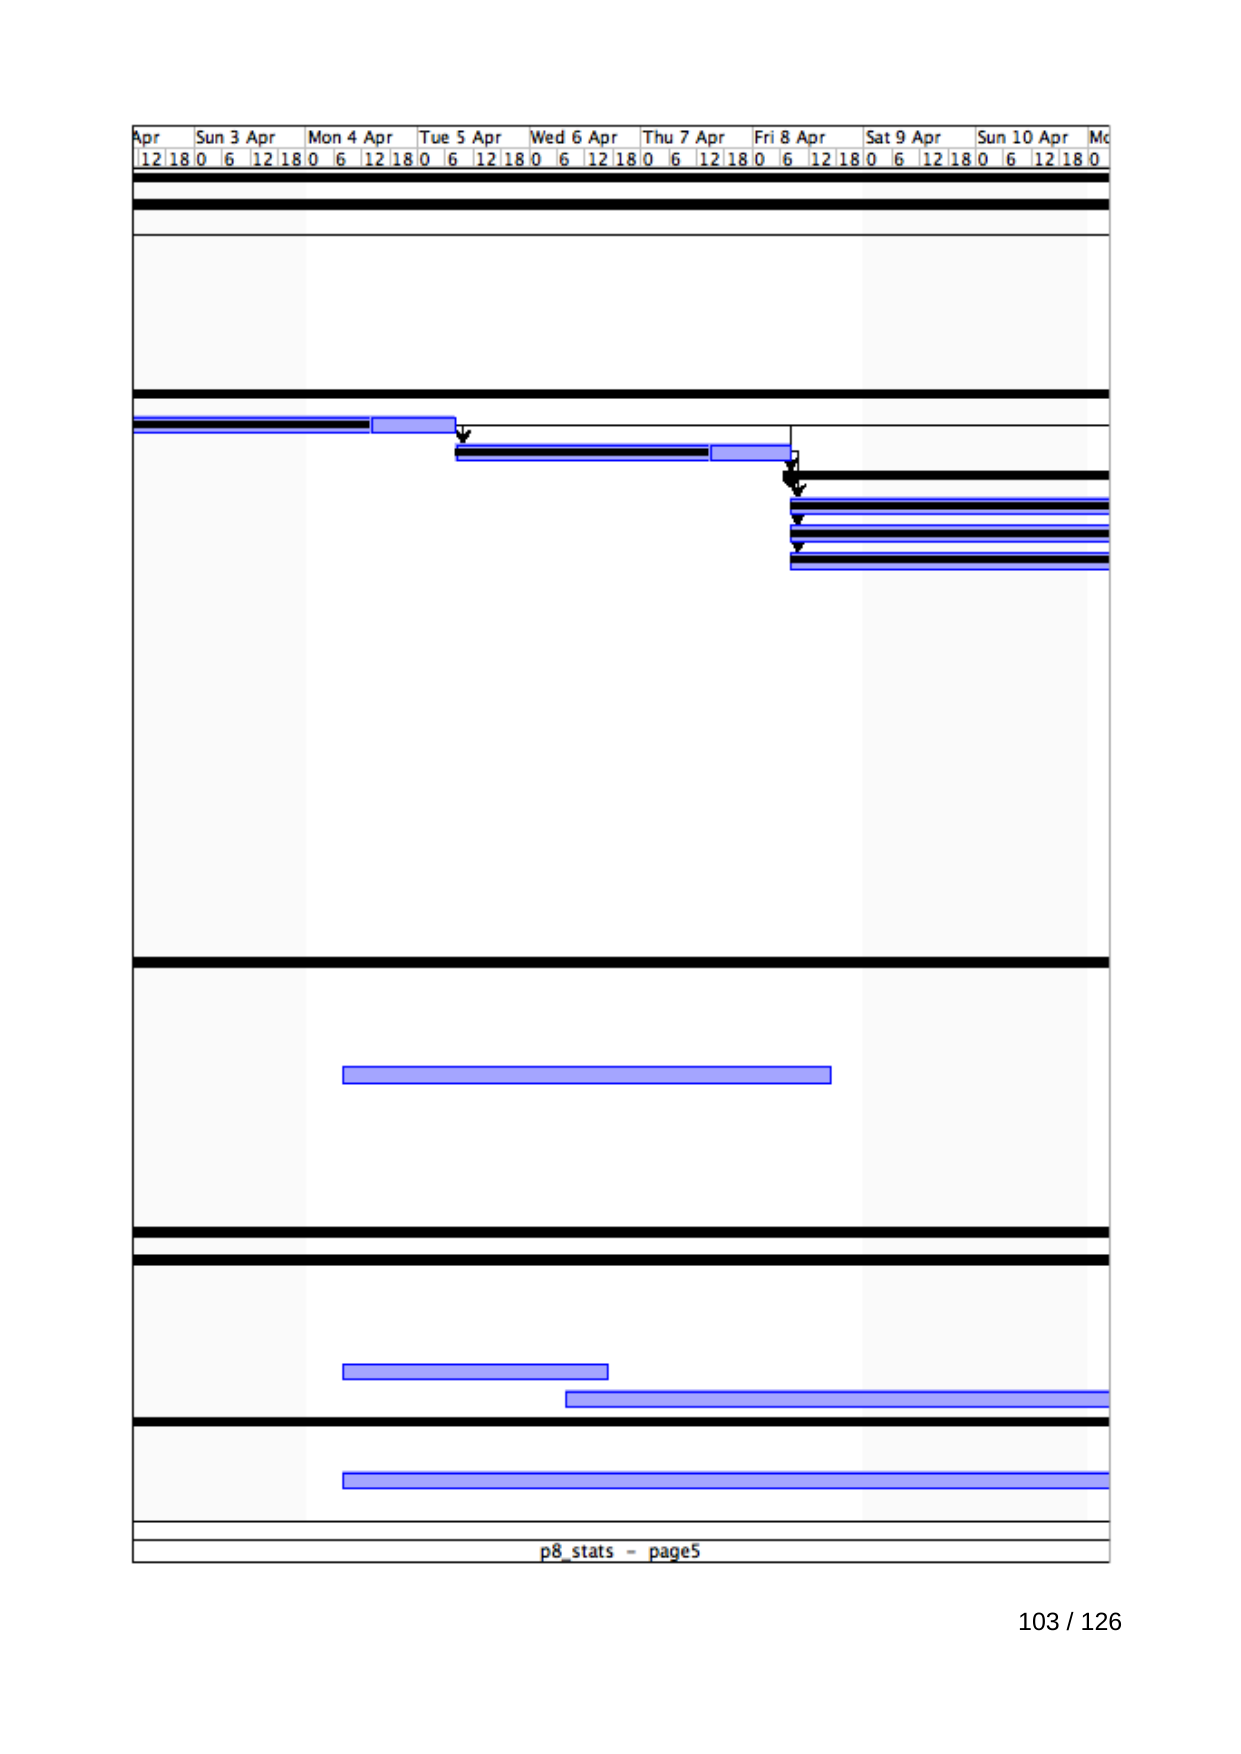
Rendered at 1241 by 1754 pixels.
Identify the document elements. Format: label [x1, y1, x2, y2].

picture [127, 118, 1113, 1571]
